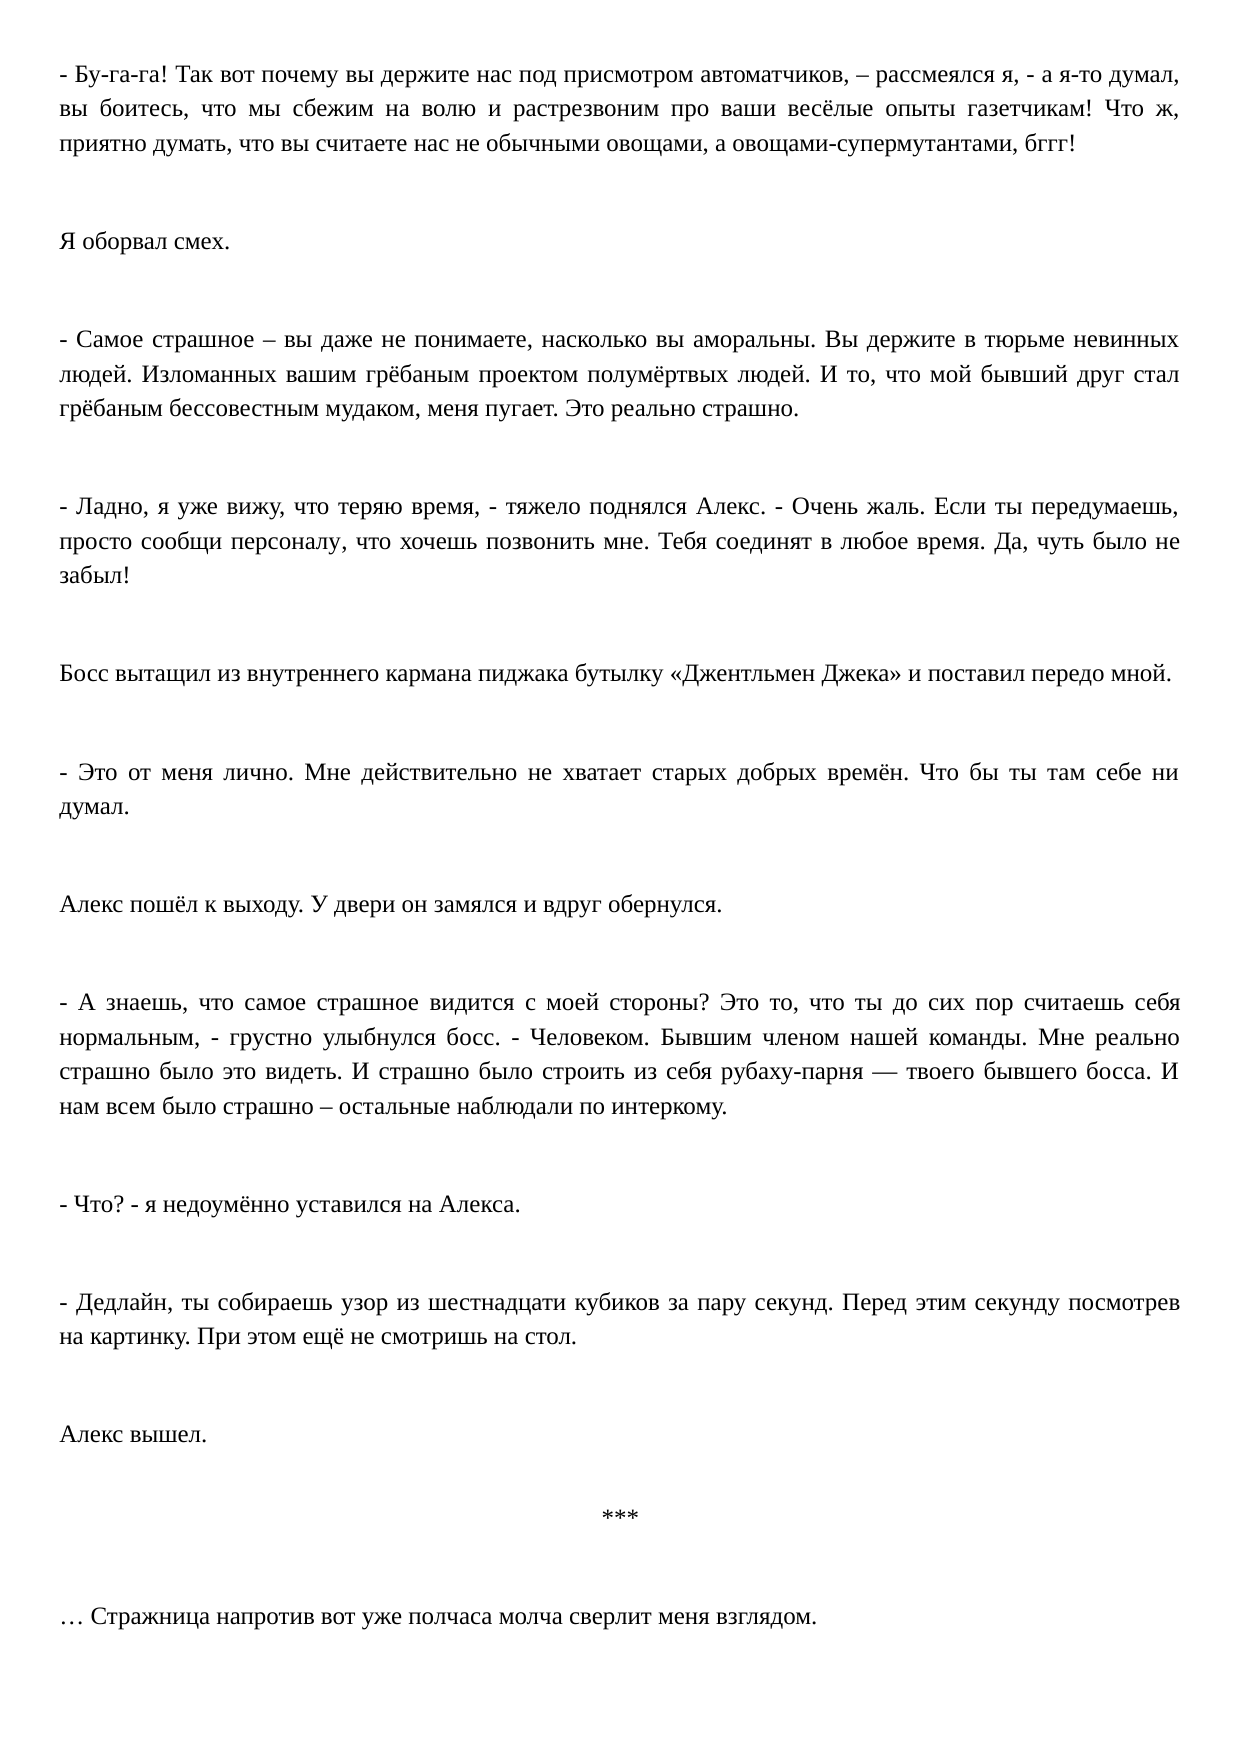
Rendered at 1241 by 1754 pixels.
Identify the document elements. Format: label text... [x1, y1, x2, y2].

text - Ладно, я уже вижу, что теряю время, - тяжело поднялся Алекс. - Очень жаль. Если ты передумаешь, просто сообщи персоналу, что хочешь позвонить мне. Тебя соединят в любое время. Да, чуть было не забыл! [59, 491, 1181, 589]
text - А знаешь, что самое страшное видится с моей стороны? Это то, что ты до сих пор считаешь себя нормальным, - грустно улыбнулся босс. - Человеком. Бывшим членом нашей команды. Мне реально страшно было это видеть. И страшно было строить из себя рубаху-парня — твоего бывшего босса. И нам всем было страшно – остальные наблюдали по интеркому. [59, 987, 1181, 1119]
text *** [59, 1469, 1181, 1532]
text … Стражница напротив вот уже полчаса молча сверлит меня взглядом. [59, 1601, 1181, 1630]
text Я оборвал смех. [59, 226, 1181, 255]
text - Дедлайн, ты собираешь узор из шестнадцати кубиков за пару секунд. Перед этим секунду посмотрев на картинку. При этом ещё не смотришь на стол. [59, 1287, 1181, 1350]
text - Бу-га-га! Так вот почему вы держите нас под присмотром автоматчиков, – рассмеялся я, - а я-то думал, вы боитесь, что мы сбежим на волю и растрезвоним про ваши весёлые опыты газетчикам! Что ж, приятно думать, что вы считаете нас не обычными овощами, а овощами-супермутантами, бггг! [59, 59, 1181, 157]
text - Самое страшное – вы даже не понимаете, насколько вы аморальны. Вы держите в тюрьме невинных людей. Изломанных вашим грёбаным проектом полумёртвых людей. И то, что мой бывший друг стал грёбаным бессовестным мудаком, меня пугает. Это реально страшно. [59, 324, 1181, 422]
text - Это от меня лично. Мне действительно не хватает старых добрых времён. Что бы ты там себе ни думал. [59, 757, 1181, 820]
text - Что? - я недоумённо уставился на Алекса. [59, 1189, 1181, 1218]
text Босс вытащил из внутреннего кармана пиджака бутылку «Джентльмен Джека» и поставил передо мной. [59, 658, 1181, 687]
text Алекс вышел. [59, 1419, 1181, 1448]
text Алекс пошёл к выходу. У двери он замялся и вдруг обернулся. [59, 889, 1181, 918]
